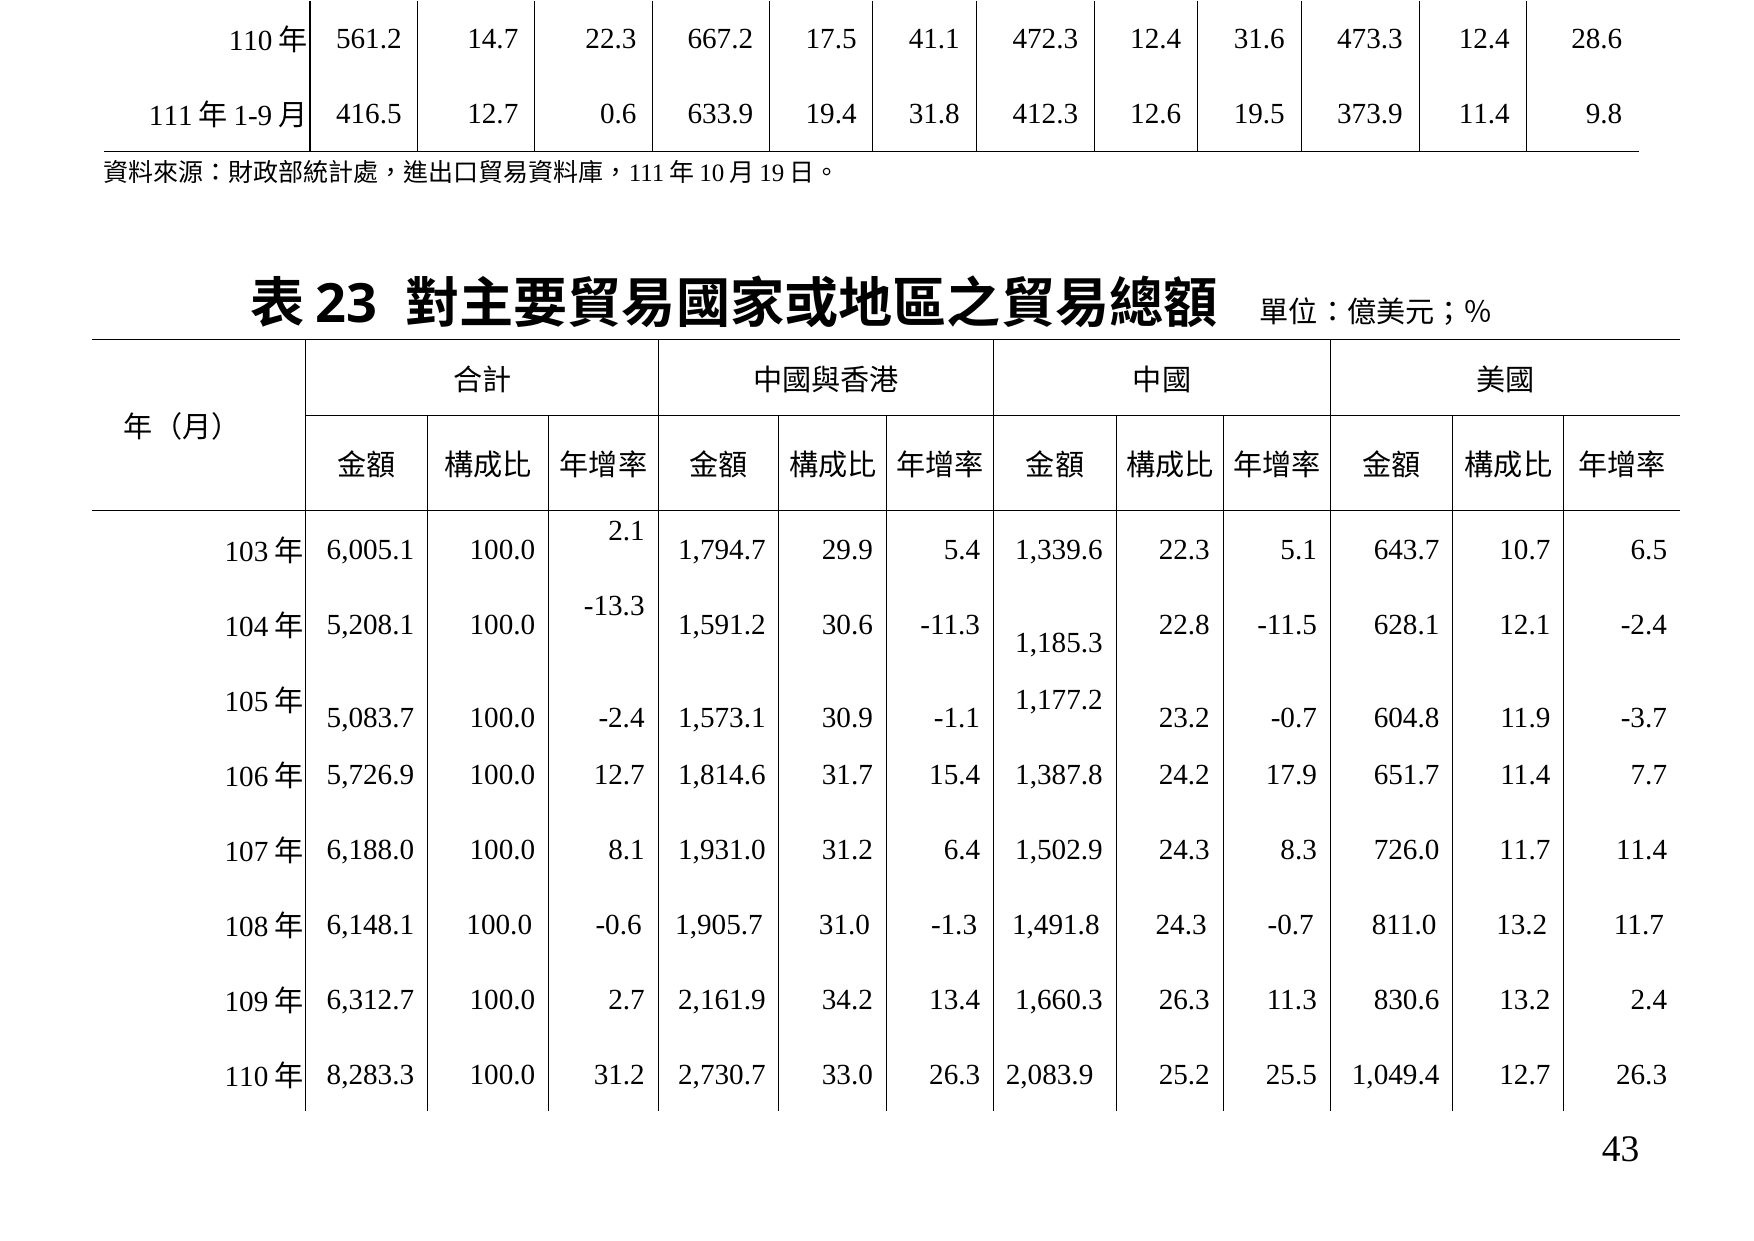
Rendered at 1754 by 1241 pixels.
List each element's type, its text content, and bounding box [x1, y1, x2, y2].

table_cell 1,794.7 [659, 511, 778, 586]
table_cell 12.1 [1453, 586, 1563, 661]
table_cell 651.7 [1331, 736, 1452, 811]
table_cell 9.8 [1527, 76, 1638, 151]
table_cell 2.4 [1564, 961, 1680, 1036]
table_cell 29.9 [779, 511, 886, 586]
table_cell 110年 [92, 1036, 305, 1111]
table_cell -11.3 [887, 586, 993, 661]
table_cell 108年 [92, 886, 305, 961]
table_header 中國與香港 [659, 340, 993, 415]
table_cell 5,208.1 [306, 586, 427, 661]
table_cell 金額 [1331, 416, 1452, 510]
table_cell 11.4 [1453, 736, 1563, 811]
table_cell 年增率 [1564, 416, 1680, 510]
table_cell 100.0 [428, 886, 548, 961]
table_cell 473.3 [1302, 1, 1419, 76]
table_cell 1,814.6 [659, 736, 778, 811]
table_cell 11.4 [1564, 811, 1680, 886]
table_cell -13.3 [549, 586, 658, 661]
table_cell 15.4 [887, 736, 993, 811]
table_cell -2.4 [1564, 586, 1680, 661]
table_cell 2.1 [549, 511, 658, 586]
table_cell 年增率 [549, 416, 658, 510]
table_cell 26.3 [1564, 1036, 1680, 1111]
table_cell 100.0 [428, 1036, 548, 1111]
table_cell 110年 [104, 1, 309, 76]
table_cell 構成比 [1453, 416, 1563, 510]
table_cell 12.4 [1420, 1, 1526, 76]
table_cell 100.0 [428, 811, 548, 886]
table_cell 2,730.7 [659, 1036, 778, 1111]
table_cell 8.3 [1224, 811, 1330, 886]
table_cell 6,005.1 [306, 511, 427, 586]
table_cell 830.6 [1331, 961, 1452, 1036]
table_cell 633.9 [653, 76, 769, 151]
table_cell 561.2 [311, 1, 417, 76]
table_cell 811.0 [1331, 886, 1452, 961]
table_cell 31.2 [549, 1036, 658, 1111]
table_cell 2,083.9 [994, 1036, 1116, 1111]
table_cell 31.2 [779, 811, 886, 886]
table_header 年（月） [92, 340, 305, 510]
table_cell 667.2 [653, 1, 769, 76]
table_cell 1,177.2 [994, 661, 1116, 736]
table_cell 5.4 [887, 511, 993, 586]
table_cell 604.8 [1331, 661, 1452, 736]
table_cell 年增率 [1224, 416, 1330, 510]
table_cell 10.7 [1453, 511, 1563, 586]
table_cell 2,161.9 [659, 961, 778, 1036]
table_cell -2.4 [549, 661, 658, 736]
table_cell 105年 [92, 661, 305, 736]
table_cell 1,905.7 [659, 886, 778, 961]
table_cell -11.5 [1224, 586, 1330, 661]
table_cell 100.0 [428, 586, 548, 661]
table_cell 31.6 [1198, 1, 1301, 76]
table_cell 1,931.0 [659, 811, 778, 886]
table_cell 100.0 [428, 661, 548, 736]
table_cell 22.8 [1117, 586, 1223, 661]
table_cell 13.2 [1453, 886, 1563, 961]
table_cell 24.2 [1117, 736, 1223, 811]
table_cell 5,083.7 [306, 661, 427, 736]
table_cell 373.9 [1302, 76, 1419, 151]
table_cell -3.7 [1564, 661, 1680, 736]
table_cell 19.5 [1198, 76, 1301, 151]
table_cell 17.5 [770, 1, 872, 76]
table_cell 109年 [92, 961, 305, 1036]
table_cell 472.3 [977, 1, 1094, 76]
table_cell 104年 [92, 586, 305, 661]
table_cell 1,049.4 [1331, 1036, 1452, 1111]
table_header 美國 [1331, 340, 1680, 415]
subtitle 表23 對主要貿易國家或地區之貿易總額 單位：億美元；％ [103, 264, 1639, 339]
table_cell 103年 [92, 511, 305, 586]
table_cell 41.1 [873, 1, 976, 76]
table_cell 13.4 [887, 961, 993, 1036]
table_cell -0.6 [549, 886, 658, 961]
table_cell 1,491.8 [994, 886, 1116, 961]
table_cell 6.5 [1564, 511, 1680, 586]
table_cell 6,188.0 [306, 811, 427, 886]
table_cell 5.1 [1224, 511, 1330, 586]
table_cell 6,312.7 [306, 961, 427, 1036]
table_cell 11.7 [1453, 811, 1563, 886]
table_cell 24.3 [1117, 811, 1223, 886]
table_cell 11.3 [1224, 961, 1330, 1036]
table_cell 12.7 [1453, 1036, 1563, 1111]
table_cell 11.9 [1453, 661, 1563, 736]
table_cell 0.6 [535, 76, 652, 151]
table_cell -1.1 [887, 661, 993, 736]
table_cell 12.7 [549, 736, 658, 811]
table_cell 31.8 [873, 76, 976, 151]
table_cell 31.0 [779, 886, 886, 961]
table_cell 25.5 [1224, 1036, 1330, 1111]
table_cell 33.0 [779, 1036, 886, 1111]
table_cell 22.3 [535, 1, 652, 76]
table_cell 17.9 [1224, 736, 1330, 811]
table_cell -1.3 [887, 886, 993, 961]
table_cell 5,726.9 [306, 736, 427, 811]
table_cell 年增率 [887, 416, 993, 510]
table_cell 100.0 [428, 511, 548, 586]
table_cell 1,339.6 [994, 511, 1116, 586]
table_cell 12.7 [418, 76, 534, 151]
table_cell 11.4 [1420, 76, 1526, 151]
table_cell 構成比 [779, 416, 886, 510]
table_cell 13.2 [1453, 961, 1563, 1036]
table_cell 12.6 [1095, 76, 1197, 151]
table_cell 416.5 [311, 76, 417, 151]
table_cell 6,148.1 [306, 886, 427, 961]
table_header 合計 [306, 340, 658, 415]
table_cell 1,573.1 [659, 661, 778, 736]
table_cell 111年1-9月 [104, 76, 309, 151]
table_cell 26.3 [1117, 961, 1223, 1036]
table_cell 8.1 [549, 811, 658, 886]
table_cell 26.3 [887, 1036, 993, 1111]
text 資料來源：財政部統計處，進出口貿易資料庫，111年10月19日。 [103, 152, 1639, 189]
table_cell 30.6 [779, 586, 886, 661]
table_cell 構成比 [428, 416, 548, 510]
table_cell 19.4 [770, 76, 872, 151]
table_cell 金額 [994, 416, 1116, 510]
table_cell 11.7 [1564, 886, 1680, 961]
table_cell 2.7 [549, 961, 658, 1036]
table_cell 22.3 [1117, 511, 1223, 586]
table_cell 8,283.3 [306, 1036, 427, 1111]
table_cell 7.7 [1564, 736, 1680, 811]
table_cell 30.9 [779, 661, 886, 736]
table_cell 14.7 [418, 1, 534, 76]
table_cell 726.0 [1331, 811, 1452, 886]
table_cell 100.0 [428, 961, 548, 1036]
table_cell 金額 [659, 416, 778, 510]
table_cell -0.7 [1224, 886, 1330, 961]
table_cell 1,660.3 [994, 961, 1116, 1036]
table_cell 107年 [92, 811, 305, 886]
table_cell 6.4 [887, 811, 993, 886]
table_cell 34.2 [779, 961, 886, 1036]
table_cell 23.2 [1117, 661, 1223, 736]
table_cell 1,387.8 [994, 736, 1116, 811]
table_cell 31.7 [779, 736, 886, 811]
table_cell 28.6 [1527, 1, 1638, 76]
table_cell 1,502.9 [994, 811, 1116, 886]
table_cell 1,185.3 [994, 586, 1116, 661]
table_cell -0.7 [1224, 661, 1330, 736]
table_header 中國 [994, 340, 1330, 415]
table_cell 643.7 [1331, 511, 1452, 586]
table_cell 100.0 [428, 736, 548, 811]
table_cell 1,591.2 [659, 586, 778, 661]
table_cell 12.4 [1095, 1, 1197, 76]
table_cell 412.3 [977, 76, 1094, 151]
table_cell 構成比 [1117, 416, 1223, 510]
table_cell 106年 [92, 736, 305, 811]
table_cell 24.3 [1117, 886, 1223, 961]
table_cell 25.2 [1117, 1036, 1223, 1111]
table_cell 金額 [306, 416, 427, 510]
table_cell 628.1 [1331, 586, 1452, 661]
